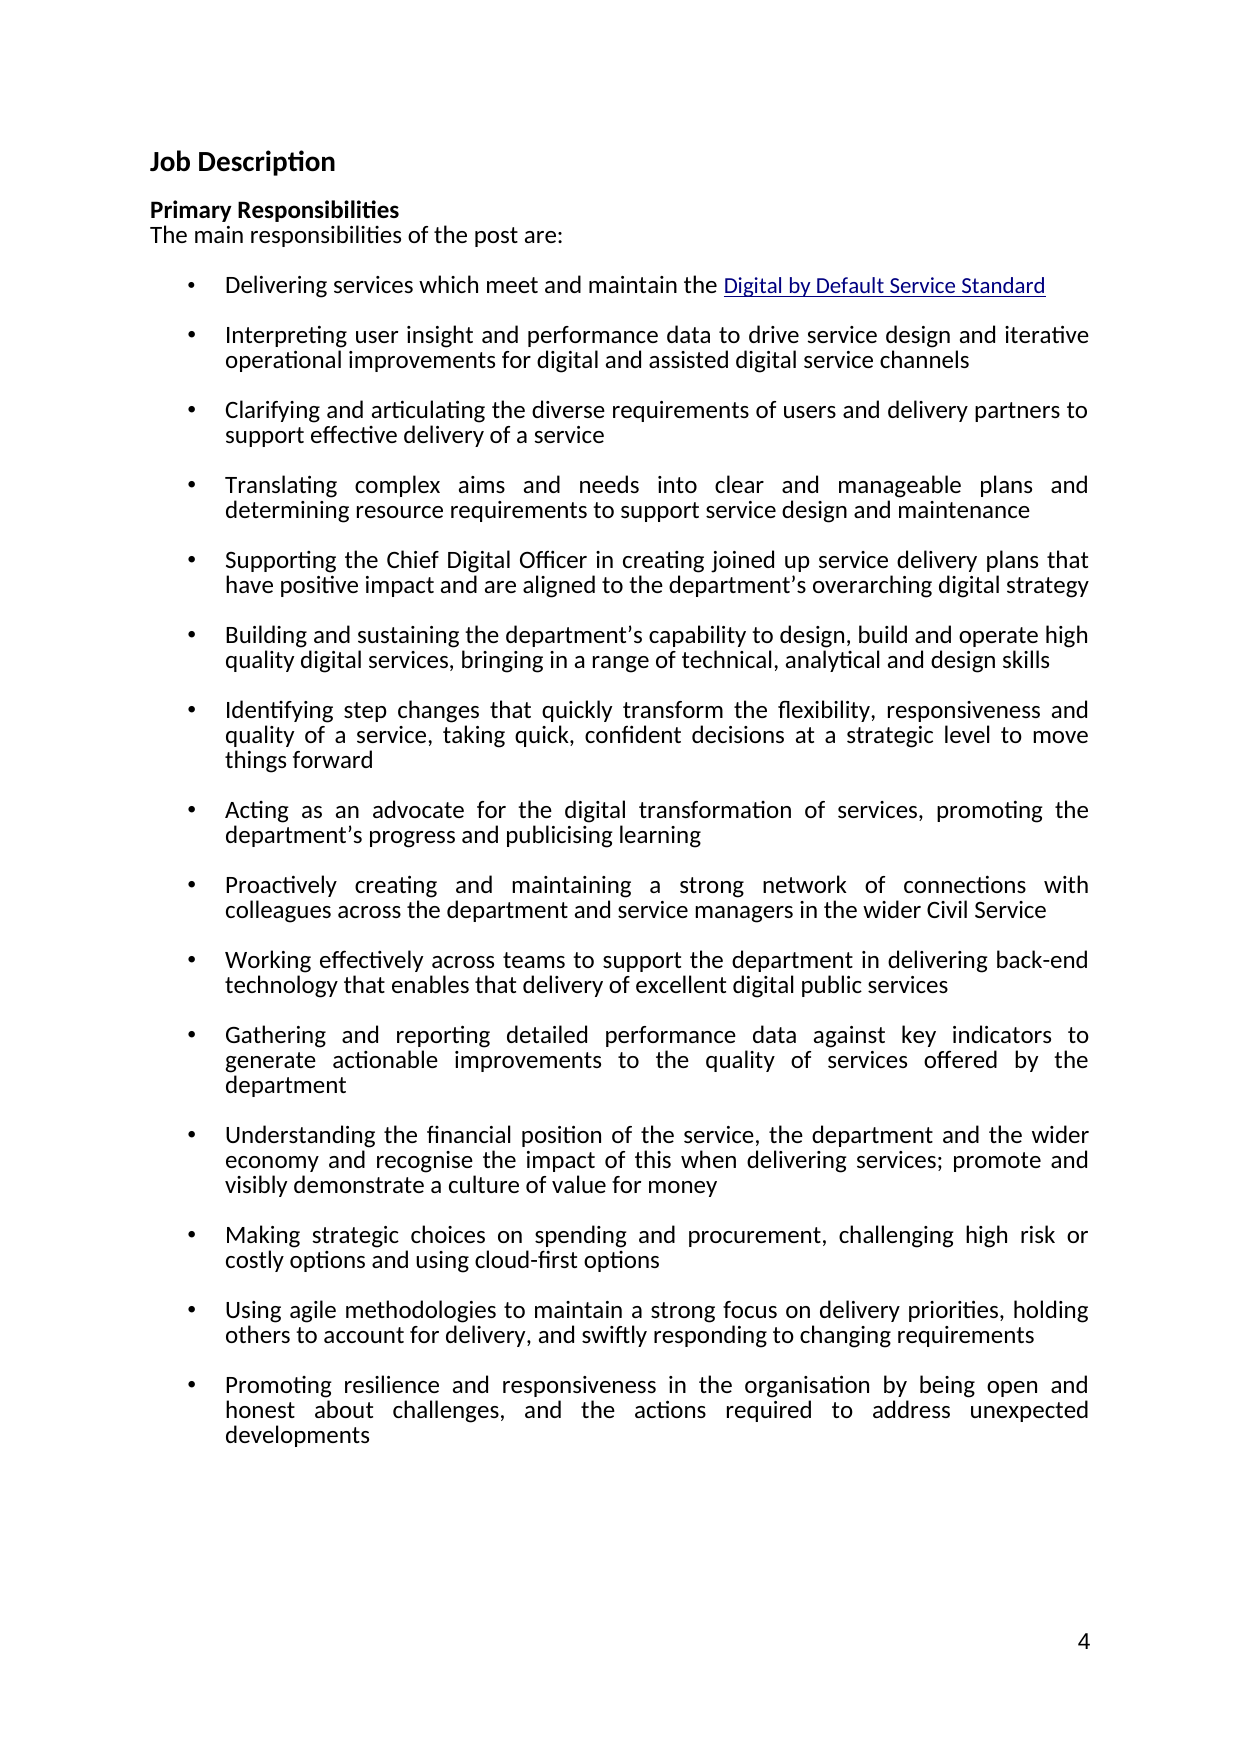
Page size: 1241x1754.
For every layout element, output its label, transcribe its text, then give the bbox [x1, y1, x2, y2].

list Clarifying and articulating the diverse requirements of users and delivery partners to support effective delivery of a service [187, 400, 1090, 450]
list Understanding the financial position of the service, the department and the wider economy and recognise the impact of this when delivering services; promote and visibly demonstrate a culture of value for money [187, 1125, 1090, 1200]
list Interpreting user insight and performance data to drive service design and iterative operational improvements for digital and assisted digital service channels [187, 325, 1090, 375]
list Using agile methodologies to maintain a strong focus on delivery priorities, holding others to account for delivery, and swiftly responding to changing requirements [187, 1300, 1090, 1350]
text Primary Responsibilities [150, 200, 1090, 225]
list Promoting resilience and responsiveness in the organisation by being open and honest about challenges, and the actions required to address unexpected developments [187, 1375, 1090, 1450]
text Job Description [150, 150, 1090, 179]
list Gathering and reporting detailed performance data against key indicators to generate actionable improvements to the quality of services offered by the department [187, 1025, 1090, 1100]
list Supporting the Chief Digital Officer in creating joined up service delivery plans that have positive impact and are aligned to the department’s overarching digital strategy [187, 550, 1090, 600]
list Building and sustaining the department’s capability to design, build and operate high quality digital services, bringing in a range of technical, analytical and design skills [187, 625, 1090, 675]
text The main responsibilities of the post are: [150, 225, 1090, 250]
list Working effectively across teams to support the department in delivering back-end technology that enables that delivery of excellent digital public services [187, 950, 1090, 1000]
list Proactively creating and maintaining a strong network of connections with colleagues across the department and service managers in the wider Civil Service [187, 875, 1090, 925]
list Translating complex aims and needs into clear and manageable plans and determining resource requirements to support service design and maintenance [187, 475, 1090, 525]
list Making strategic choices on spending and procurement, challenging high risk or costly options and using cloud-first options [187, 1225, 1090, 1275]
list Delivering services which meet and maintain the Digital by Default Service Standard [187, 275, 1090, 300]
list Acting as an advocate for the digital transformation of services, promoting the department’s progress and publicising learning [187, 800, 1090, 850]
list Identifying step changes that quickly transform the flexibility, responsiveness and quality of a service, taking quick, confident decisions at a strategic level to move things forward [187, 700, 1090, 775]
